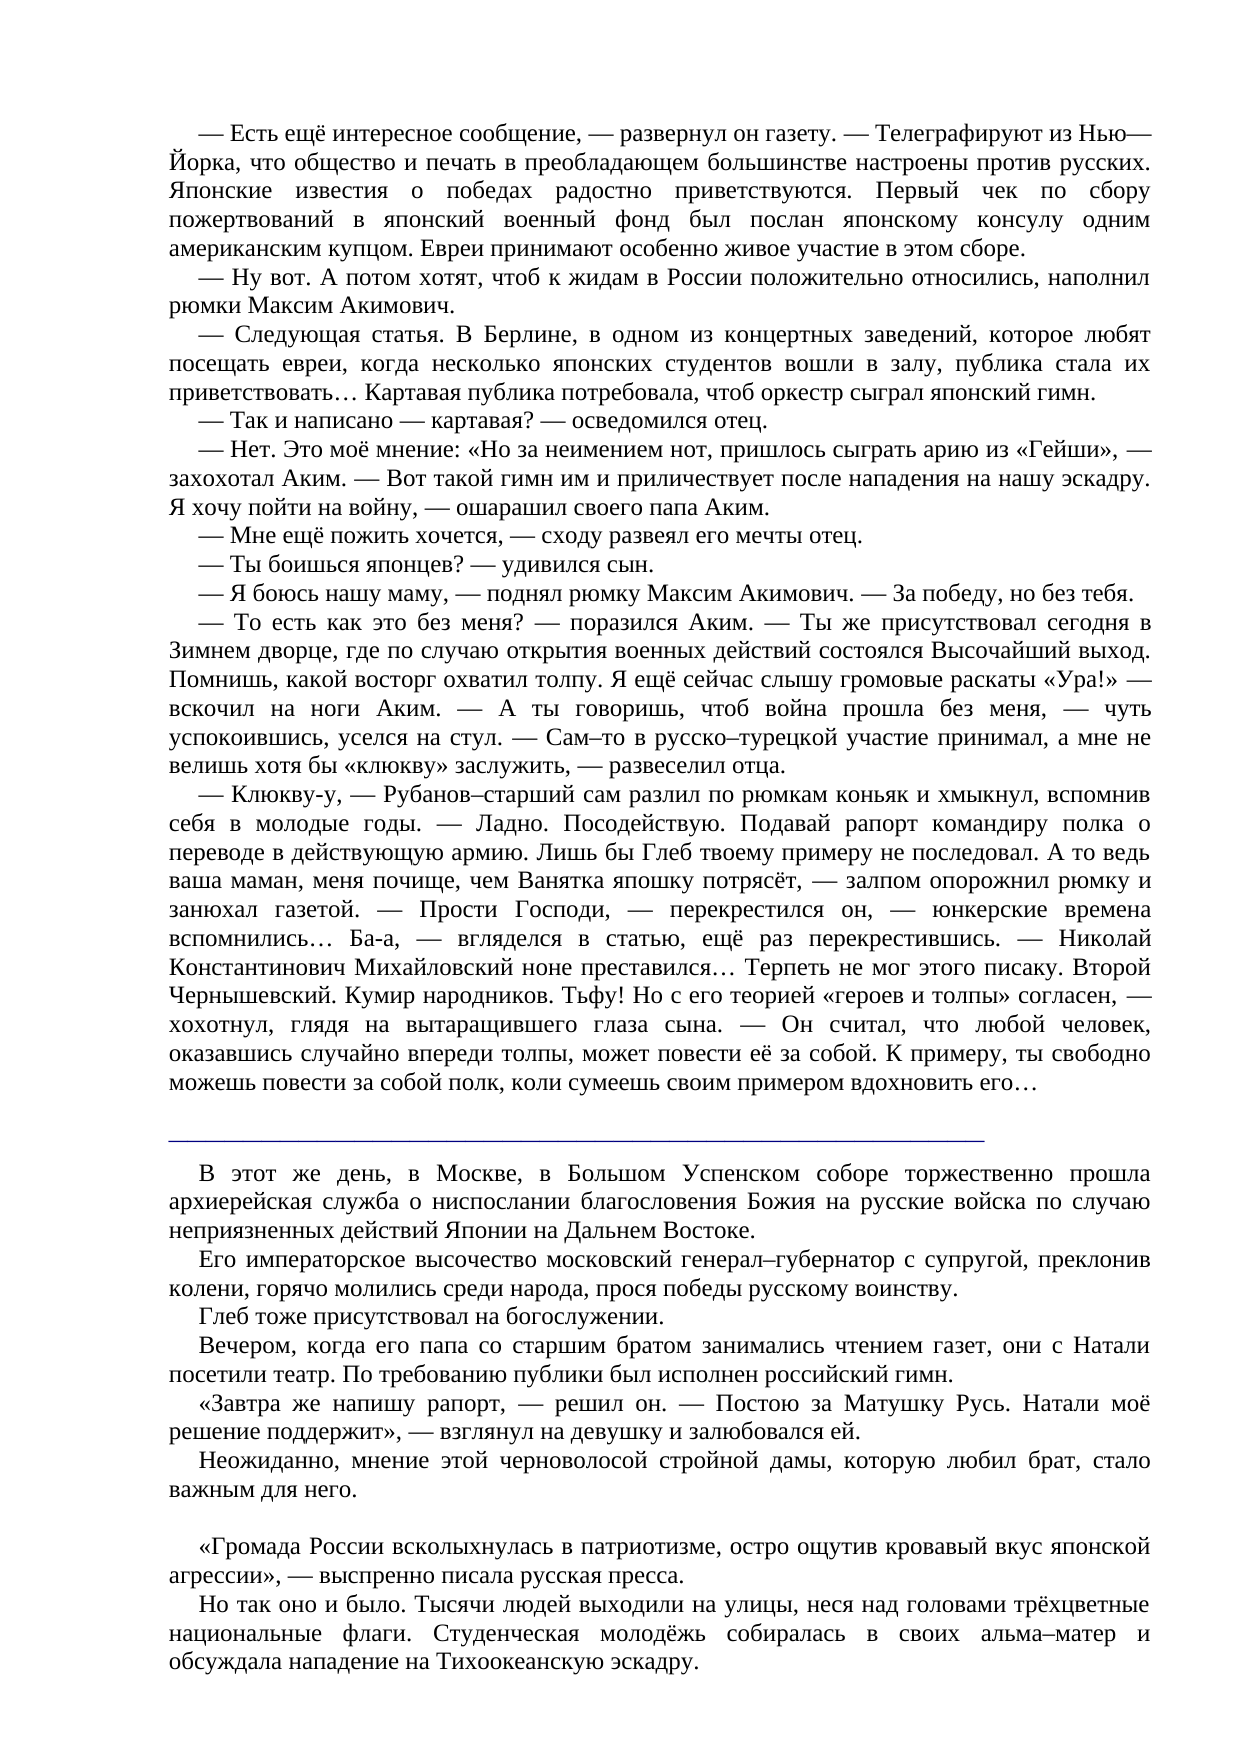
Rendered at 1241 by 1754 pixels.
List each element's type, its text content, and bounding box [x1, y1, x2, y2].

text — Ты боишься японцев? — удивился сын. [169, 549, 1152, 578]
text Неожиданно, мнение этой черноволосой стройной дамы, которую любил брат, стало важным для него. [169, 1445, 1152, 1503]
text «Громада России всколыхнулась в патриотизме, остро ощутив кровавый вкус японской агрессии», — выспренно писала русская пресса. [169, 1531, 1152, 1589]
text — Так и написано — картавая? — осведомился отец. [169, 406, 1152, 434]
text В этот же день, в Москве, в Большом Успенском соборе торжественно прошла архиерейская служба о ниспослании благословения Божия на русские войска по случаю неприязненных действий Японии на Дальнем Востоке. [169, 1158, 1152, 1244]
subtitle ____________________________________________ [169, 1107, 1152, 1146]
text — То есть как это без меня? — поразился Аким. — Ты же присутствовал сегодня в Зимнем дворце, где по случаю открытия военных действий состоялся Высочайший выход. Помнишь, какой восторг охватил толпу. Я ещё сейчас слышу громовые раскаты «Ура!» — вскочил на ноги Аким. — А ты говоришь, чтоб война прошла без меня, — чуть успокоившись, уселся на стул. — Сам–то в русско–турецкой участие принимал, а мне не велишь хотя бы «клюкву» заслужить, — развеселил отца. [169, 607, 1152, 779]
text Его императорское высочество московский генерал–губернатор с супругой, преклонив колени, горячо молились среди народа, прося победы русскому воинству. [169, 1244, 1152, 1301]
text Вечером, когда его папа со старшим братом занимались чтением газет, они с Натали посетили театр. По требованию публики был исполнен российский гимн. [169, 1330, 1152, 1388]
text Но так оно и было. Тысячи людей выходили на улицы, неся над головами трёхцветные национальные флаги. Студенческая молодёжь собиралась в своих альма–матер и обсуждала нападение на Тихоокеанскую эскадру. [169, 1589, 1152, 1675]
text — Ну вот. А потом хотят, чтоб к жидам в России положительно относились, наполнил рюмки Максим Акимович. [169, 262, 1152, 319]
text — Нет. Это моё мнение: «Но за неимением нот, пришлось сыграть арию из «Гейши», — захохотал Аким. — Вот такой гимн им и приличествует после нападения на нашу эскадру. Я хочу пойти на войну, — ошарашил своего папа Аким. [169, 434, 1152, 521]
text Глеб тоже присутствовал на богослужении. [169, 1301, 1152, 1330]
text — Есть ещё интересное сообщение, — развернул он газету. — Телеграфируют из Нью—Йорка, что общество и печать в преобладающем большинстве настроены против русских. Японские известия о победах радостно приветствуются. Первый чек по сбору пожертвований в японский военный фонд был послан японскому консулу одним американским купцом. Евреи принимают особенно живое участие в этом сборе. [169, 118, 1152, 262]
text — Клюкву-у, — Рубанов–старший сам разлил по рюмкам коньяк и хмыкнул, вспомнив себя в молодые годы. — Ладно. Посодействую. Подавай рапорт командиру полка о переводе в действующую армию. Лишь бы Глеб твоему примеру не последовал. А то ведь ваша маман, меня почище, чем Ванятка япошку потрясёт, — залпом опорожнил рюмку и занюхал газетой. — Прости Господи, — перекрестился он, — юнкерские времена вспомнились… Ба-а, — вгляделся в статью, ещё раз перекрестившись. — Николай Константинович Михайловский ноне преставился… Терпеть не мог этого писаку. Второй Чернышевский. Кумир народников. Тьфу! Но с его теорией «героев и толпы» согласен, — хохотнул, глядя на вытаращившего глаза сына. — Он считал, что любой человек, оказавшись случайно впереди толпы, может повести её за собой. К примеру, ты свободно можешь повести за собой полк, коли сумеешь своим примером вдохновить его… [169, 779, 1152, 1096]
text «Завтра же напишу рапорт, — решил он. — Постою за Матушку Русь. Натали моё решение поддержит», — взглянул на девушку и залюбовался ей. [169, 1388, 1152, 1445]
text — Следующая статья. В Берлине, в одном из концертных заведений, которое любят посещать евреи, когда несколько японских студентов вошли в залу, публика стала их приветствовать… Картавая публика потребовала, чтоб оркестр сыграл японский гимн. [169, 319, 1152, 406]
text — Я боюсь нашу маму, — поднял рюмку Максим Акимович. — За победу, но без тебя. [169, 578, 1152, 607]
text — Мне ещё пожить хочется, — сходу развеял его мечты отец. [169, 521, 1152, 549]
